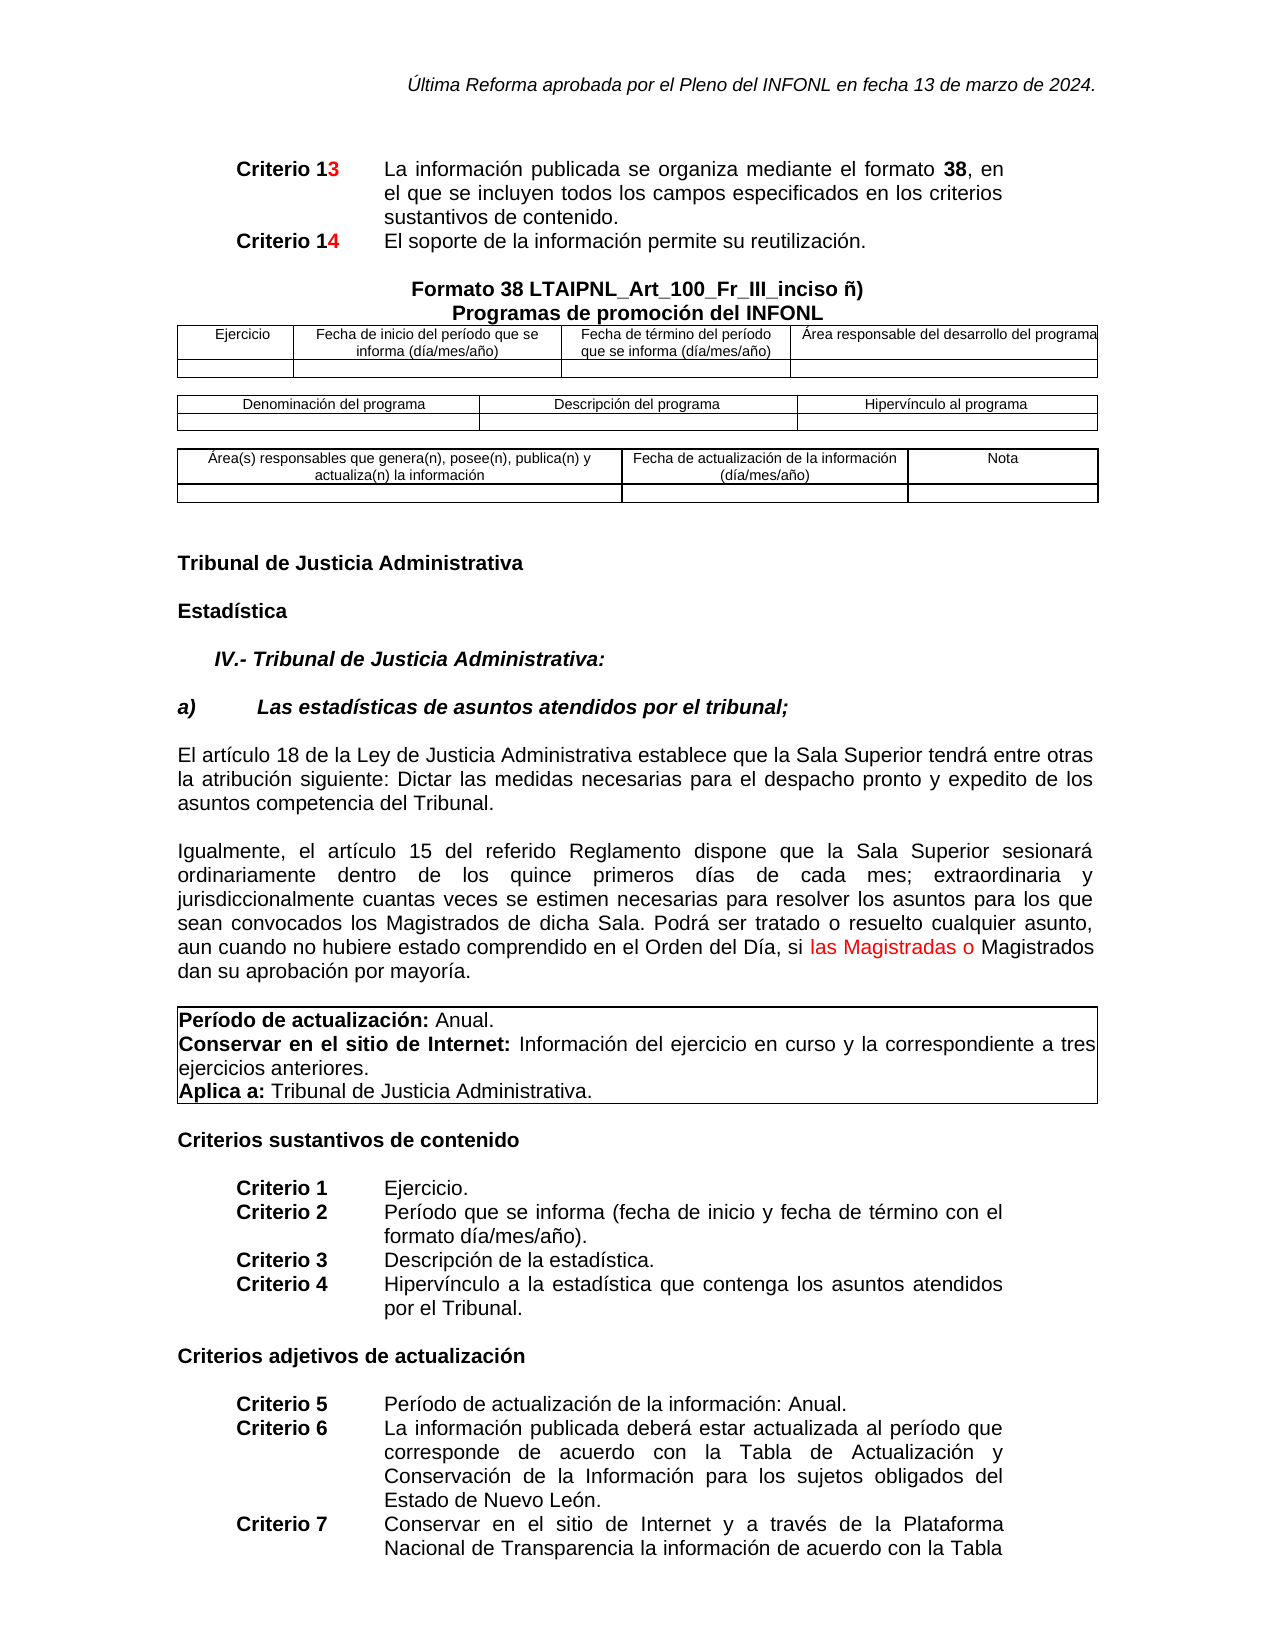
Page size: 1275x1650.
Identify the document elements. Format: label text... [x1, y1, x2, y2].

text Período de actualización: Anual. [178, 1008, 1097, 1030]
table_cell [294, 360, 561, 377]
table_cell [480, 414, 797, 430]
table_header Denominación del programa [178, 396, 479, 413]
text Formato 38 LTAIPNL_Art_100_Fr_III_inciso ñ) [177, 277, 1098, 301]
table_cell [798, 414, 1097, 430]
table_cell [909, 485, 1097, 502]
text Conservar en el sitio de Internet: Información del ejercicio en curso y la correspondiente a tres ejercicios anteriores. [178, 1030, 1097, 1078]
text Tribunal de Justicia Administrativa [177, 551, 1098, 575]
text Programas de promoción del INFONL [177, 301, 1098, 324]
text Igualmente, el artículo 15 del referido Reglamento dispone que la Sala Superior sesionará ordinariamente dentro de los quince primeros días de cada mes; extraordinaria y jurisdiccionalmente cuantas veces se estimen necesarias para resolver los asuntos para los que sean convocados los Magistrados de dicha Sala. Podrá ser tratado o resuelto cualquier asunto, aun cuando no hubiere estado comprendido en el Orden del Día, si las Magistradas o Magistrados dan su aprobación por mayoría. [177, 839, 1094, 982]
text Criterio 3 Descripción de la estadística. [236, 1248, 1004, 1272]
table_header Descripción del programa [480, 396, 797, 413]
table_header Fecha de inicio del período que se informa (día/mes/año) [294, 326, 561, 359]
table_header Ejercicio [178, 326, 293, 359]
table_cell [562, 360, 790, 377]
text Aplica a: Tribunal de Justicia Administrativa. [178, 1078, 1097, 1103]
text Estadística [177, 599, 1098, 623]
table_header Fecha de actualización de la información (día/mes/año) [623, 450, 907, 483]
table_header Área responsable del desarrollo del programa [791, 326, 1097, 359]
text Criterio 1 Ejercicio. [236, 1176, 1004, 1200]
text Criterio 5 Período de actualización de la información: Anual. [236, 1392, 1004, 1416]
text Criterio 6 La información publicada deberá estar actualizada al período que corresponde de acuerdo con la Tabla de Actualización y Conservación de la Información para los sujetos obligados del Estado de Nuevo León. [236, 1416, 1004, 1512]
text Criterios sustantivos de contenido [177, 1128, 1098, 1152]
table_header Fecha de término del período que se informa (día/mes/año) [562, 326, 790, 359]
table_cell [178, 414, 479, 430]
table_header Hipervínculo al programa [798, 396, 1097, 413]
text Criterio 7 Conservar en el sitio de Internet y a través de la Plataforma Nacional de Transparencia la información de acuerdo con la Tabla [236, 1512, 1004, 1559]
table_cell [623, 485, 907, 502]
table_cell [178, 485, 621, 502]
table_cell [791, 360, 1097, 377]
text Criterio 4 Hipervínculo a la estadística que contenga los asuntos atendidos por el Tribunal. [236, 1272, 1004, 1320]
text El artículo 18 de la Ley de Justicia Administrativa establece que la Sala Superior tendrá entre otras la atribución siguiente: Dictar las medidas necesarias para el despacho pronto y expedito de los asuntos competencia del Tribunal. [177, 743, 1094, 815]
text Criterio 14 El soporte de la información permite su reutilización. [236, 229, 1004, 253]
text Criterio 2 Período que se informa (fecha de inicio y fecha de término con el formato día/mes/año). [236, 1200, 1004, 1248]
list Las estadísticas de asuntos atendidos por el tribunal; [177, 695, 1004, 719]
table_cell [178, 360, 293, 377]
table_header Nota [909, 450, 1097, 483]
table_header Área(s) responsables que genera(n), posee(n), publica(n) y actualiza(n) la información [178, 450, 621, 483]
text IV.- Tribunal de Justicia Administrativa: [214, 647, 1009, 671]
text Criterios adjetivos de actualización [177, 1344, 1098, 1368]
text Criterio 13 La información publicada se organiza mediante el formato 38, en el que se incluyen todos los campos especificados en los criterios sustantivos de contenido. [236, 157, 1004, 229]
